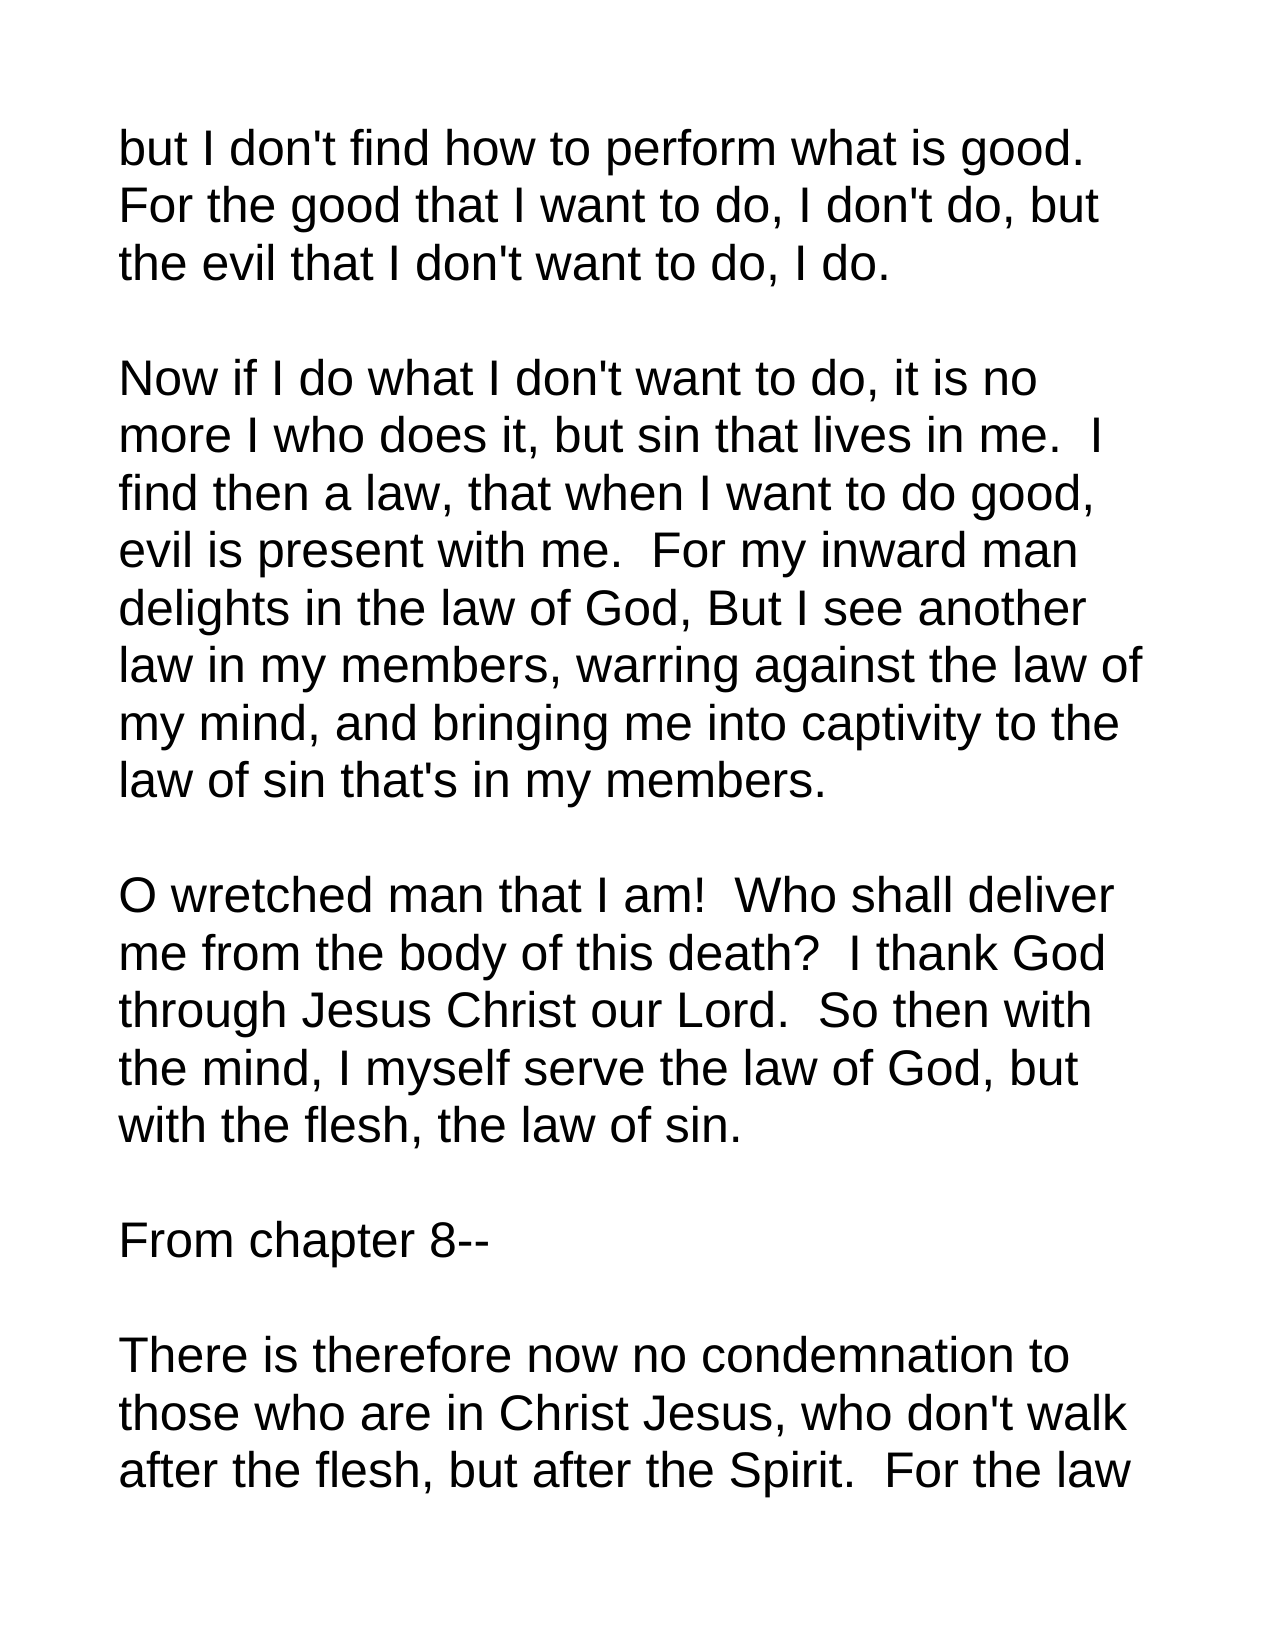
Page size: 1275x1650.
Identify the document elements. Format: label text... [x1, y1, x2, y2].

text There is therefore now no condemnation to those who are in Christ Jesus, who don't walk after the flesh, but after the Spirit. For the law [118, 1326, 1157, 1498]
text Now if I do what I don't want to do, it is no more I who does it, but sin that lives in me. I find then a law, that when I want to do good, evil is present with me. For my inward man delights in the law of God, But I see another law in my members, warring against the law of my mind, and bringing me into captivity to the law of sin that's in my members. [118, 348, 1157, 808]
text From chapter 8-- [118, 1211, 1157, 1268]
text O wretched man that I am! Who shall deliver me from the body of this death? I thank God through Jesus Christ our Lord. So then with the mind, I myself serve the law of God, but with the flesh, the law of sin. [118, 866, 1157, 1153]
text but I don't find how to perform what is good. For the good that I want to do, I don't do, but the evil that I don't want to do, I do. [118, 118, 1157, 291]
